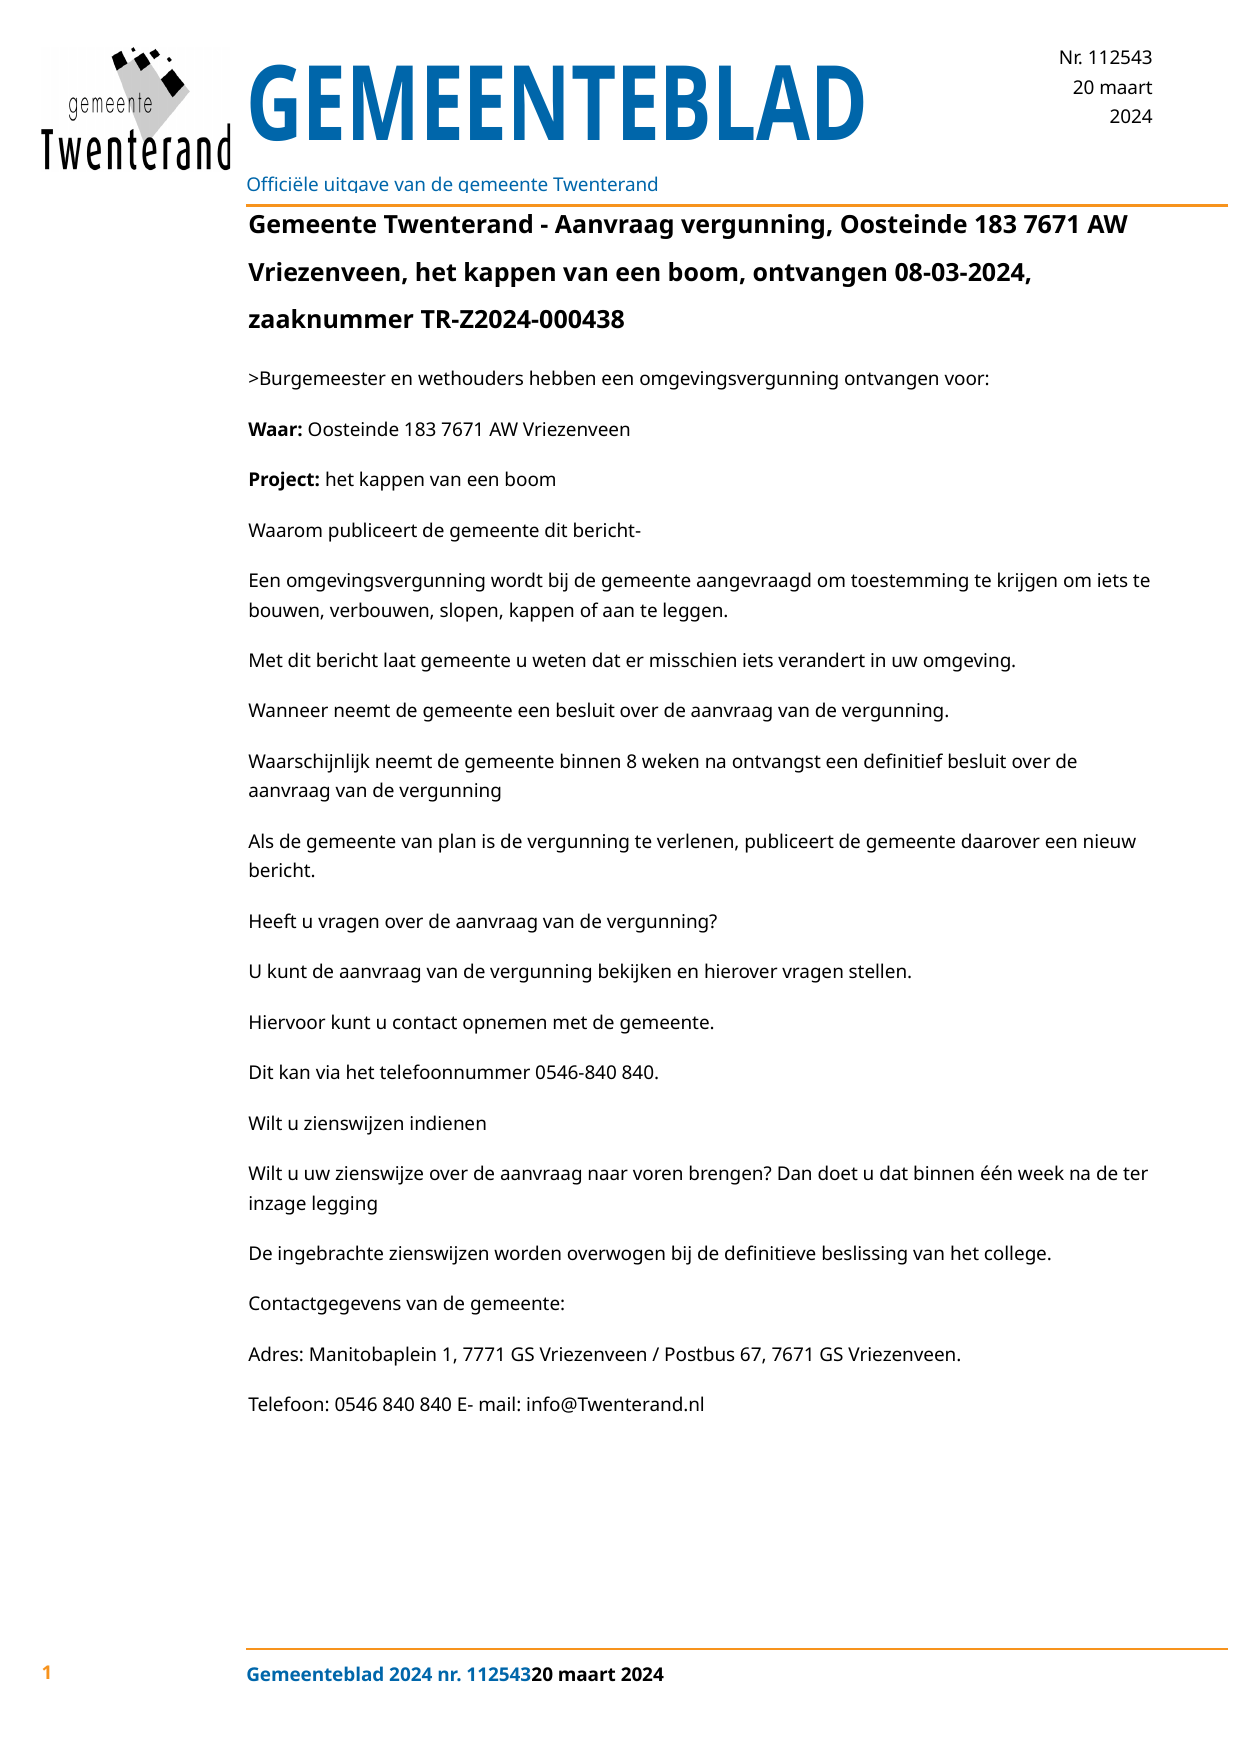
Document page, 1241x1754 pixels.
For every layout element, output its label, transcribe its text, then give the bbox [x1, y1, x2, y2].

text U kunt de aanvraag van de vergunning bekijken en hierover vragen stellen. [248, 958, 1152, 984]
text Hiervoor kunt u contact opnemen met de gemeente. [248, 1009, 1152, 1034]
text Wilt u zienswijzen indienen [248, 1110, 1152, 1135]
text Een omgevingsvergunning wordt bij de gemeente aangevraagd om toestemming te krijgen om iets te bouwen, verbouwen, slopen, kappen of aan te leggen. [248, 567, 1152, 622]
text Met dit bericht laat gemeente u weten dat er misschien iets verandert in uw omgeving. [248, 647, 1152, 673]
text Waarom publiceert de gemeente dit bericht- [248, 517, 1152, 542]
text Dit kan via het telefoonnummer 0546-840 840. [248, 1059, 1152, 1085]
text Heeft u vragen over de aanvraag van de vergunning? [248, 908, 1152, 934]
text Wilt u uw zienswijze over de aanvraag naar voren brengen? Dan doet u dat binnen één week na de ter inzage legging [248, 1160, 1152, 1215]
text Contactgegevens van de gemeente: [248, 1291, 1152, 1316]
text De ingebrachte zienswijzen worden overwogen bij de definitieve beslissing van het college. [248, 1240, 1152, 1266]
text Telefoon: 0546 840 840 E- mail: info@Twenterand.nl [248, 1391, 1152, 1417]
text Gemeente Twenterand - Aanvraag vergunning, Oosteinde 183 7671 AW Vriezenveen, het kappen van een boom, ontvangen 08-03-2024, zaaknummer TR-Z2024-000438 [248, 207, 1152, 336]
text Waarschijnlijk neemt de gemeente binnen 8 weken na ontvangst een definitief besluit over de aanvraag van de vergunning [248, 748, 1152, 803]
text Project: het kappen van een boom [248, 466, 1152, 492]
text Adres: Manitobaplein 1, 7771 GS Vriezenveen / Postbus 67, 7671 GS Vriezenveen. [248, 1341, 1152, 1367]
text >Burgemeester en wethouders hebben een omgevingsvergunning ontvangen voor: [248, 366, 1152, 391]
text Wanneer neemt de gemeente een besluit over de aanvraag van de vergunning. [248, 698, 1152, 723]
picture [41, 47, 231, 172]
text Als de gemeente van plan is de vergunning te verlenen, publiceert de gemeente daarover een nieuw bericht. [248, 828, 1152, 883]
text Waar: Oosteinde 183 7671 AW Vriezenveen [248, 416, 1152, 442]
